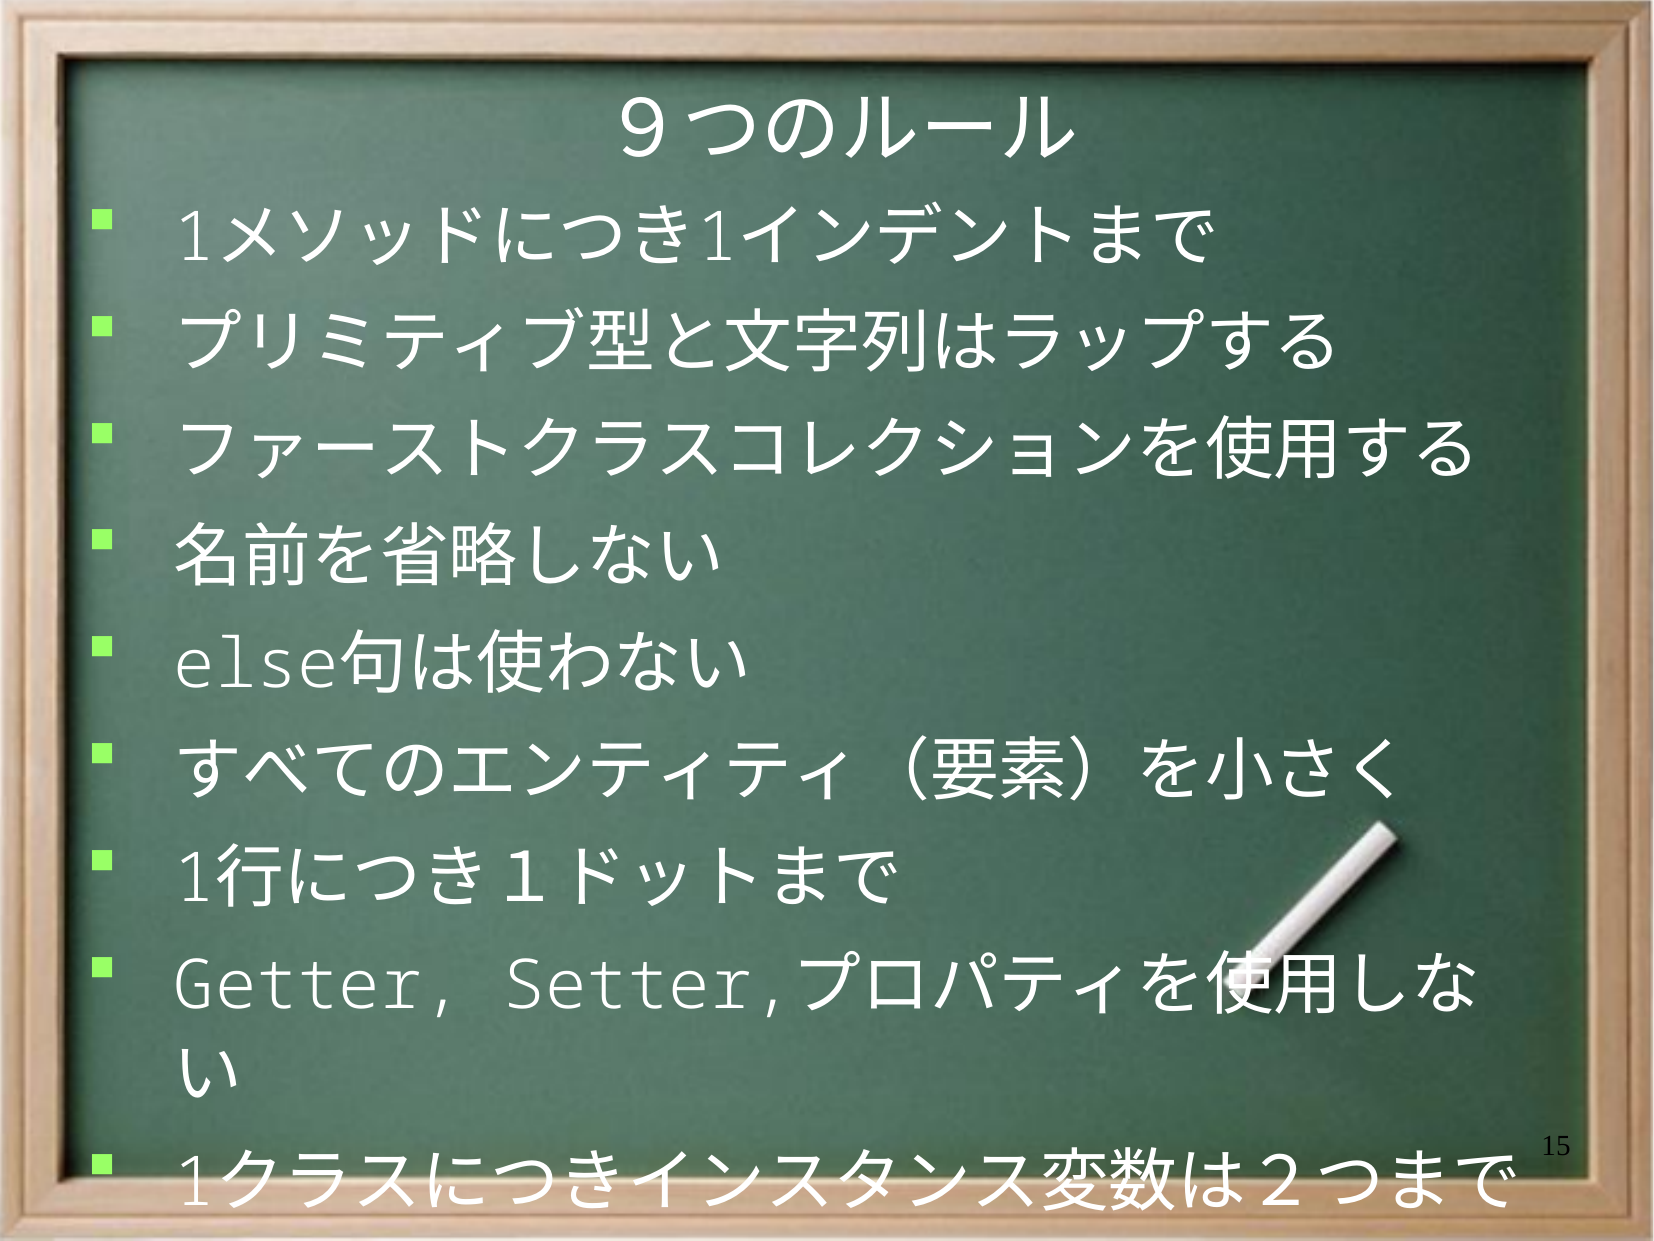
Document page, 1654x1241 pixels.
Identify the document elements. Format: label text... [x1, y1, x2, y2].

list 1メソッドにつき1インデントまで プリミティブ型と文字列はラップする ファーストクラスコレクションを使用する 名前を省略しない else句は使わない すべてのエンティティ（要素）を小さく 1行につき１ドットまで Getter, Setter,プロパティを使用しない 1クラスにつきインスタンス変数は２つまで [71, 180, 1553, 1180]
picture [0, 0, 1654, 1241]
title ９つのルール [82, 54, 1599, 189]
